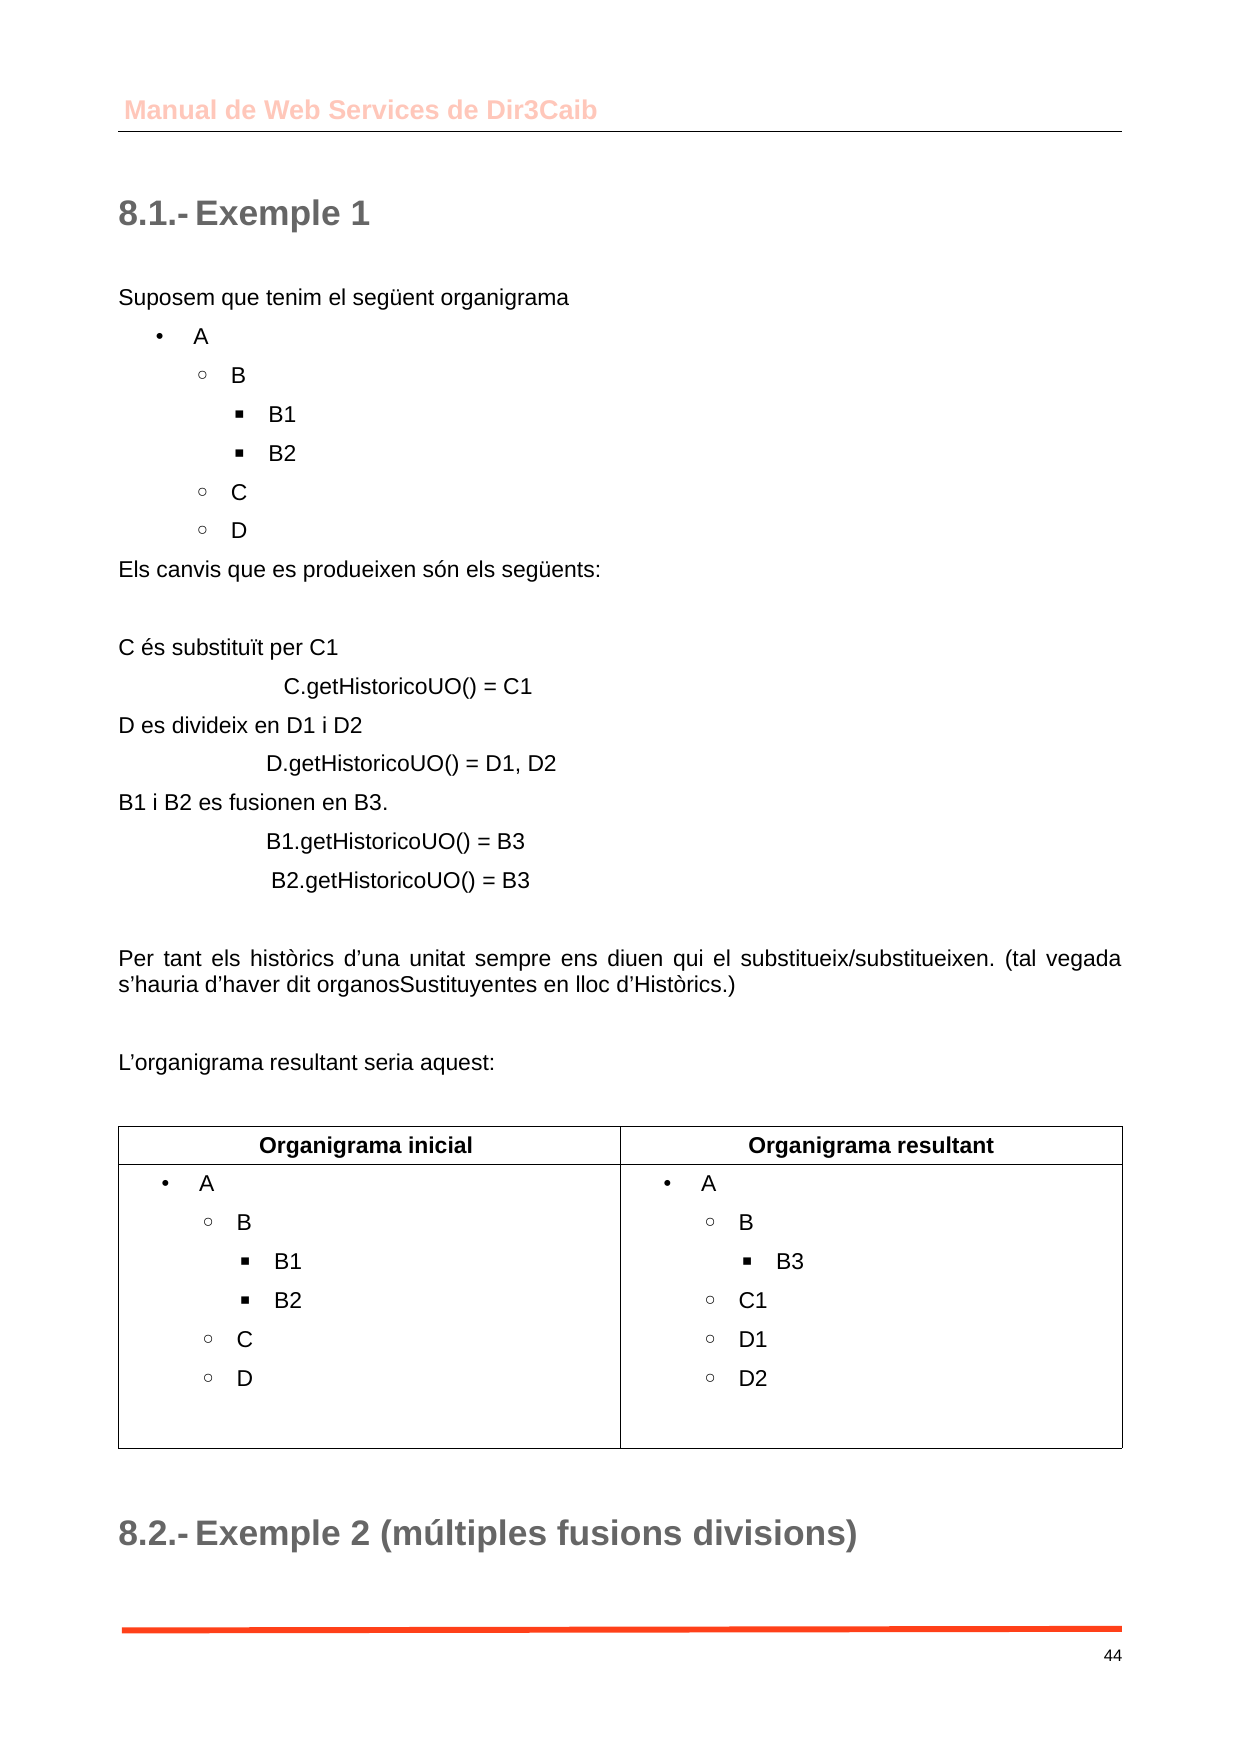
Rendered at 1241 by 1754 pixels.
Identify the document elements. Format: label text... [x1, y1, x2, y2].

list B2 [231, 439, 1122, 466]
table_cell A B B1 B2 C D [119, 1165, 620, 1448]
table_header Organigrama resultant [621, 1127, 1122, 1164]
list C [193, 478, 1122, 505]
list D [193, 517, 1122, 544]
text B2.getHistoricoUO() = B3 [118, 867, 1122, 893]
text Suposem que tenim el següent organigrama [118, 284, 1122, 311]
text Per tant els històrics d’una unitat sempre ens diuen qui el substitueix/substitueixen. (tal vegada s’hauria d’haver dit organosSustituyentes en lloc d’Històrics.) [118, 945, 1122, 997]
subtitle Exemple 2 (múltiples fusions divisions) [118, 1512, 1122, 1553]
text B1 i B2 es fusionen en B3. [118, 789, 1122, 816]
text B1.getHistoricoUO() = B3 [118, 828, 1122, 854]
text D es divideix en D1 i D2 [118, 712, 1122, 738]
table_header Organigrama inicial [119, 1127, 620, 1164]
list A [156, 323, 1122, 349]
text Els canvis que es produeixen són els següents: [118, 556, 1122, 582]
text L’organigrama resultant seria aquest: [118, 1049, 1122, 1075]
subtitle Exemple 1 [118, 192, 1122, 233]
text D.getHistoricoUO() = D1, D2 [118, 750, 1122, 777]
list B1 [231, 401, 1122, 427]
text C.getHistoricoUO() = C1 [118, 673, 1122, 699]
list B [193, 362, 1122, 388]
text C és substituït per C1 [118, 634, 1122, 660]
table_cell A B B3 C1 D1 D2 [621, 1165, 1122, 1448]
